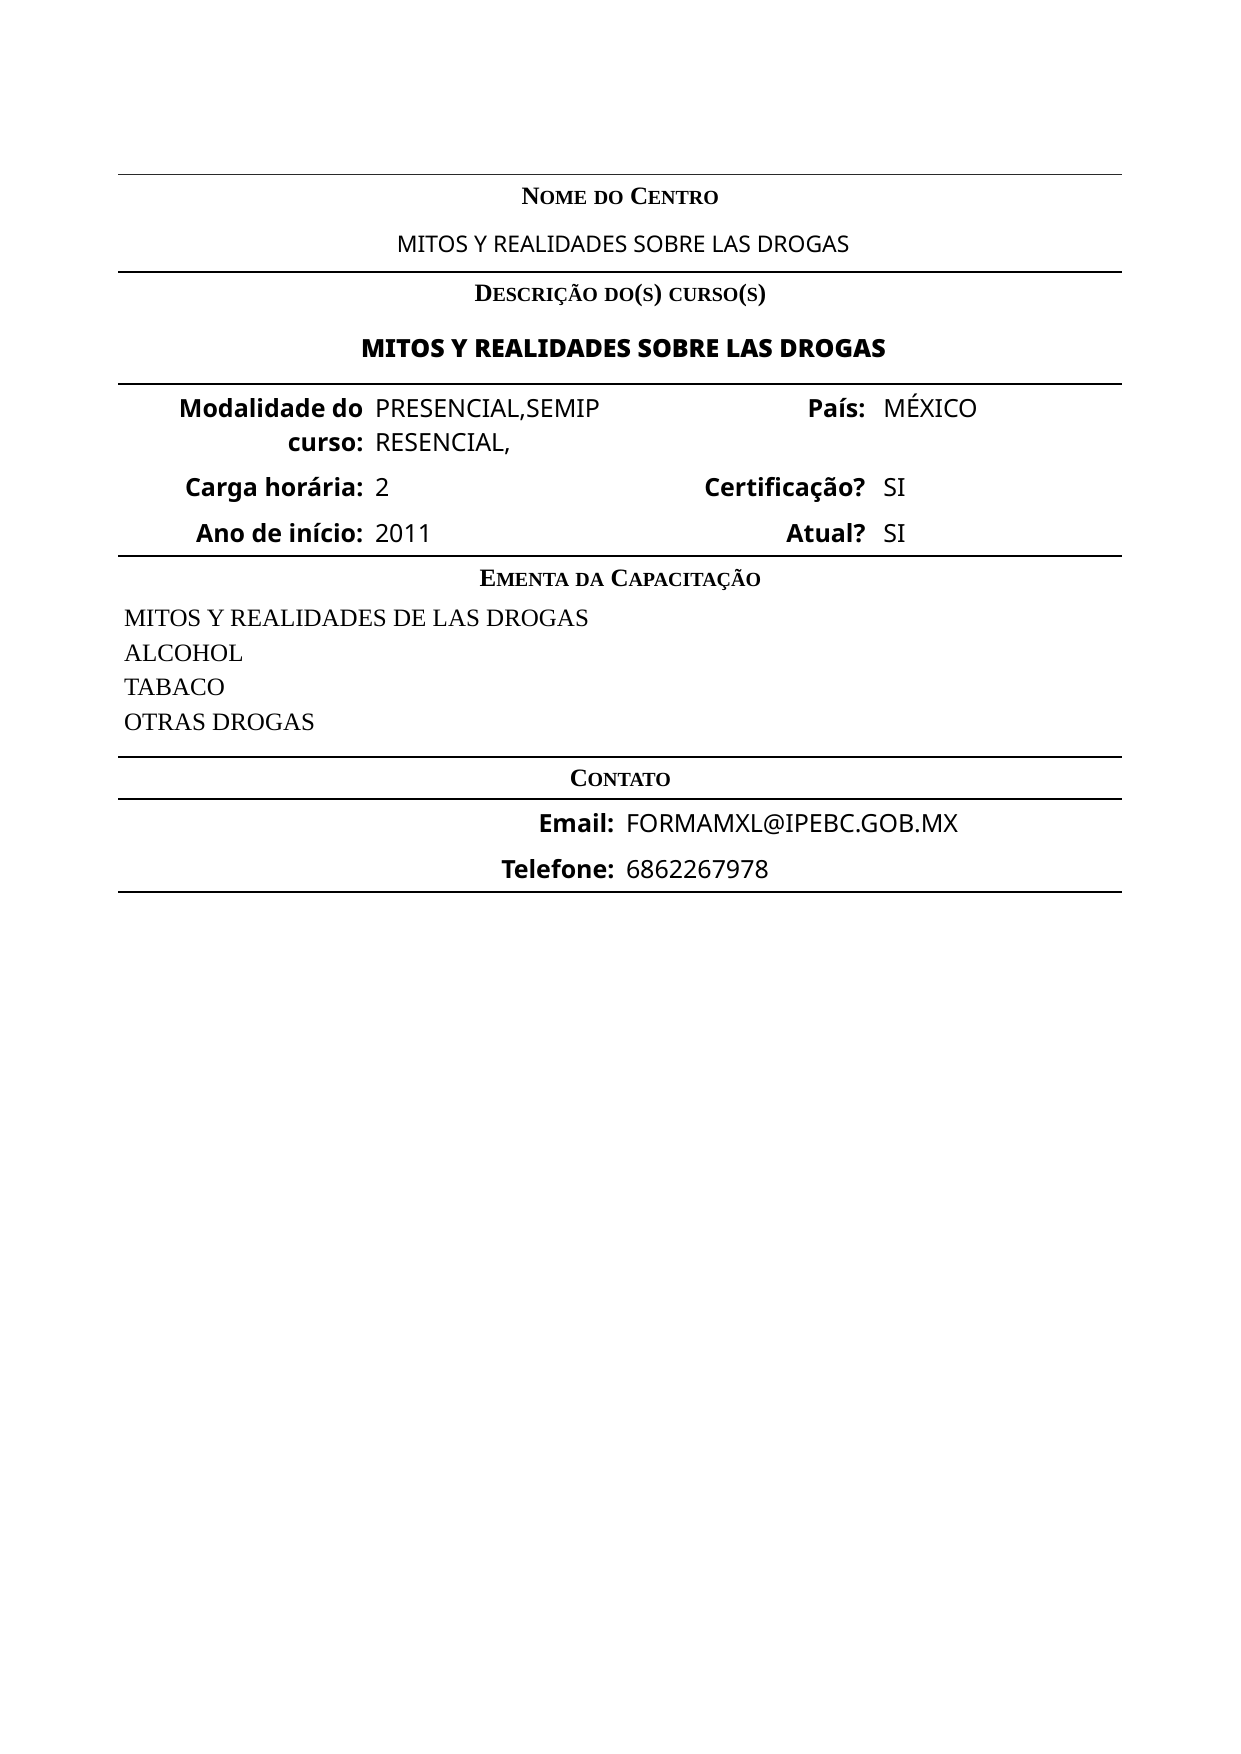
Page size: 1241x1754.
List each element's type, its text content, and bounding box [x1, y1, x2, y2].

table_cell Certificação? [620, 464, 871, 509]
table_cell 6862267978 [620, 846, 1122, 891]
table_cell País: [620, 385, 871, 464]
table_cell SI [871, 464, 1122, 509]
table_cell Descrição do(s) curso(s) [118, 273, 1122, 313]
table_header Nome do Centro [118, 176, 1122, 216]
table_cell Contato [118, 758, 1122, 798]
table_cell Carga horária: [118, 464, 369, 509]
table_cell SI [871, 510, 1122, 555]
table_cell 2 [369, 464, 620, 509]
table_cell MÉXICO [871, 385, 1122, 464]
table_cell MITOS Y REALIDADES SOBRE LAS DROGAS [118, 216, 1122, 271]
table_cell Modalidade do curso: [118, 385, 369, 464]
table_cell 2011 [369, 510, 620, 555]
table_cell FORMAMXL@IPEBC.GOB.MX [620, 800, 1122, 846]
table_cell Ano de início: [118, 510, 369, 555]
table_cell MITOS Y REALIDADES SOBRE LAS DROGAS [118, 313, 1122, 382]
table_cell PRESENCIAL,SEMIPRESENCIAL, [369, 385, 620, 464]
table_cell Email: [118, 800, 620, 846]
table_cell Atual? [620, 510, 871, 555]
table_cell MITOS Y REALIDADES DE LAS DROGAS ALCOHOL TABACO OTRAS DROGAS [118, 598, 1122, 756]
table_cell Ementa da Capacitação [118, 557, 1122, 597]
table_cell Telefone: [118, 846, 620, 891]
